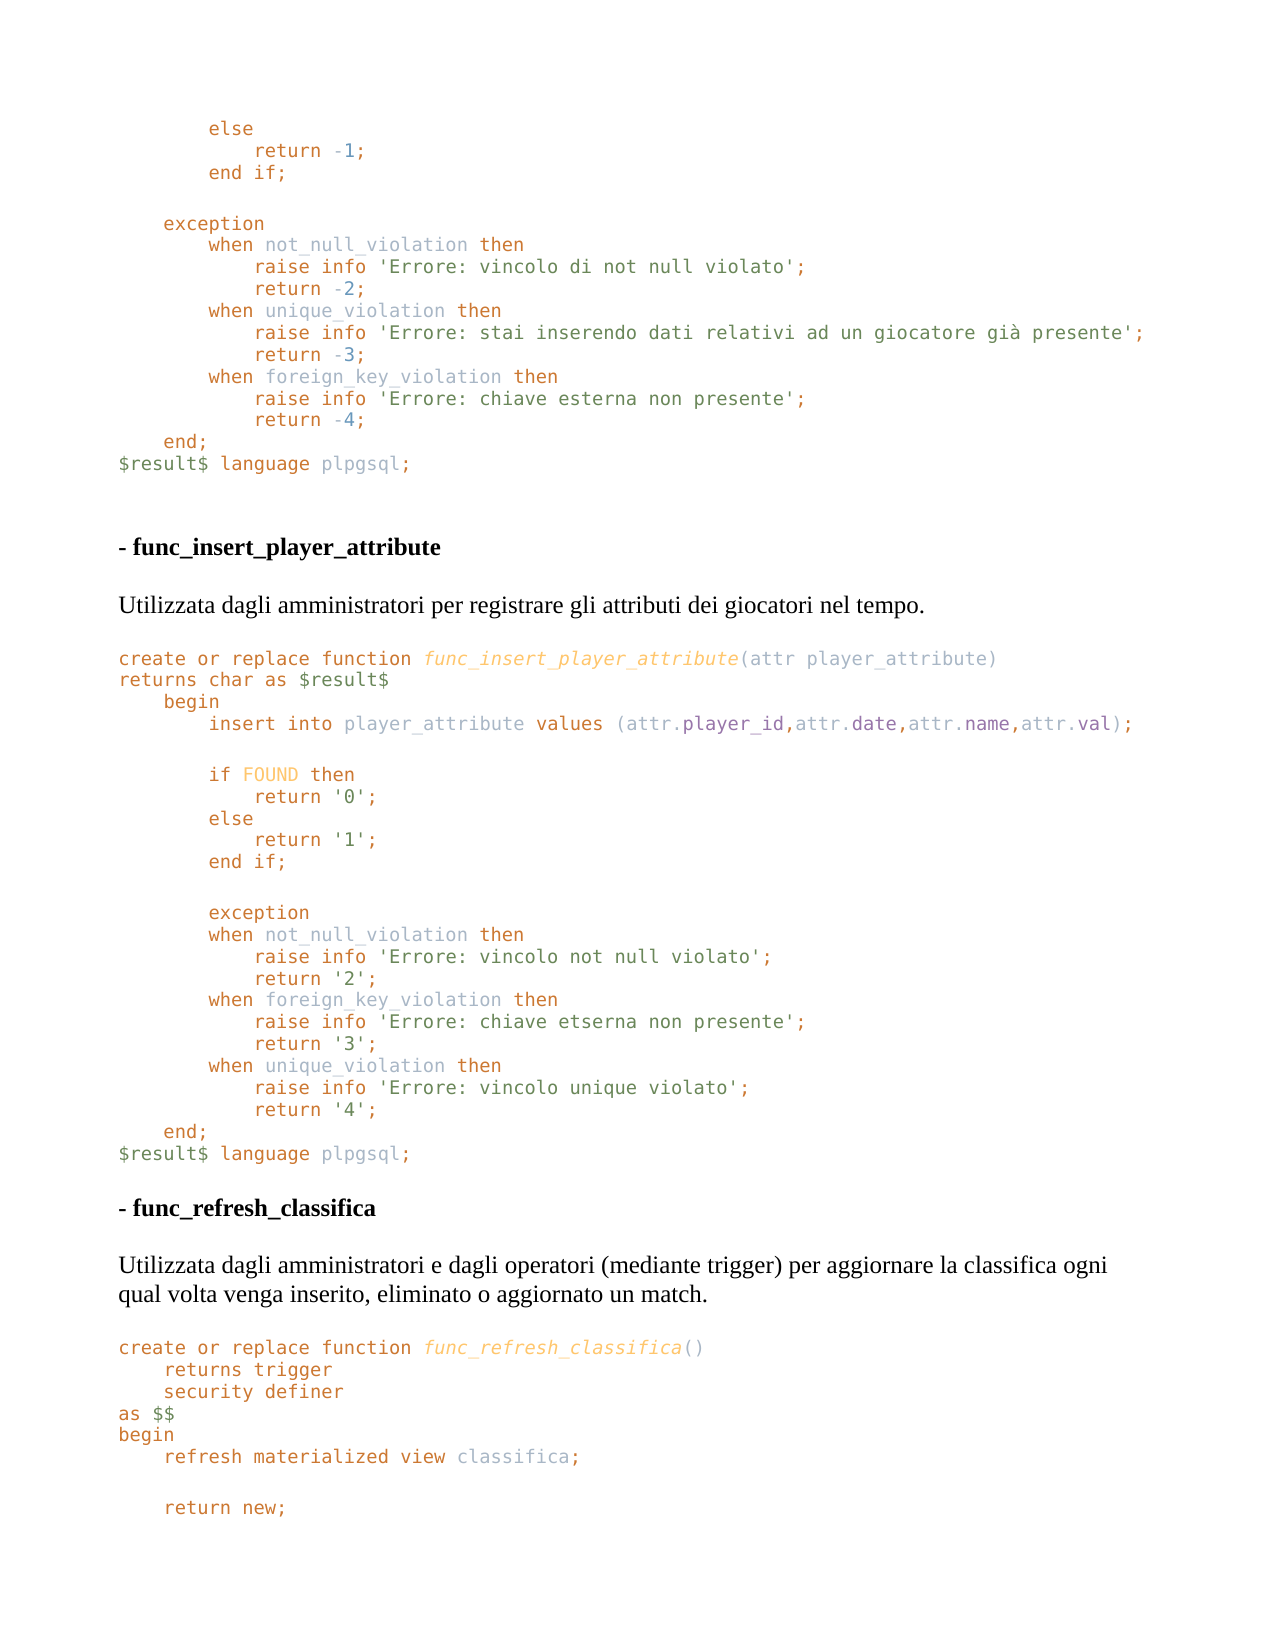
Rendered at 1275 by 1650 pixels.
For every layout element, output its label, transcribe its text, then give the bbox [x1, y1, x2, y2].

text create or replace function func_insert_player_attribute(attr player_attribute) returns char as $result$ begin insert into player_attribute values (attr.player_id,attr.date,attr.name,attr.val); if FOUND then return '0'; else return '1'; end if; exception when not_null_violation then raise info 'Errore: vincolo not null violato'; return '2'; when foreign_key_violation then raise info 'Errore: chiave etserna non presente'; return '3'; when unique_violation then raise info 'Errore: vincolo unique violato'; return '4'; end; $result$ language plpgsql; [118, 647, 1157, 1164]
text Utilizzata dagli amministratori e dagli operatori (mediante trigger) per aggiornare la classifica ogni qual volta venga inserito, eliminato o aggiornato un match. [118, 1251, 1157, 1308]
text - func_refresh_classifica [118, 1193, 1157, 1222]
text Utilizzata dagli amministratori per registrare gli attributi dei giocatori nel tempo. [118, 590, 1157, 619]
text - func_insert_player_attribute [118, 532, 1157, 561]
text else return -1; end if; exception when not_null_violation then raise info 'Errore: vincolo di not null violato'; return -2; when unique_violation then raise info 'Errore: stai inserendo dati relativi ad un giocatore già presente'; return -3; when foreign_key_violation then raise info 'Errore: chiave esterna non presente'; return -4; end; $result$ language plpgsql; [118, 118, 1157, 475]
text create or replace function func_refresh_classifica() returns trigger security definer as $$ begin refresh materialized view classifica; return new; [118, 1337, 1157, 1519]
